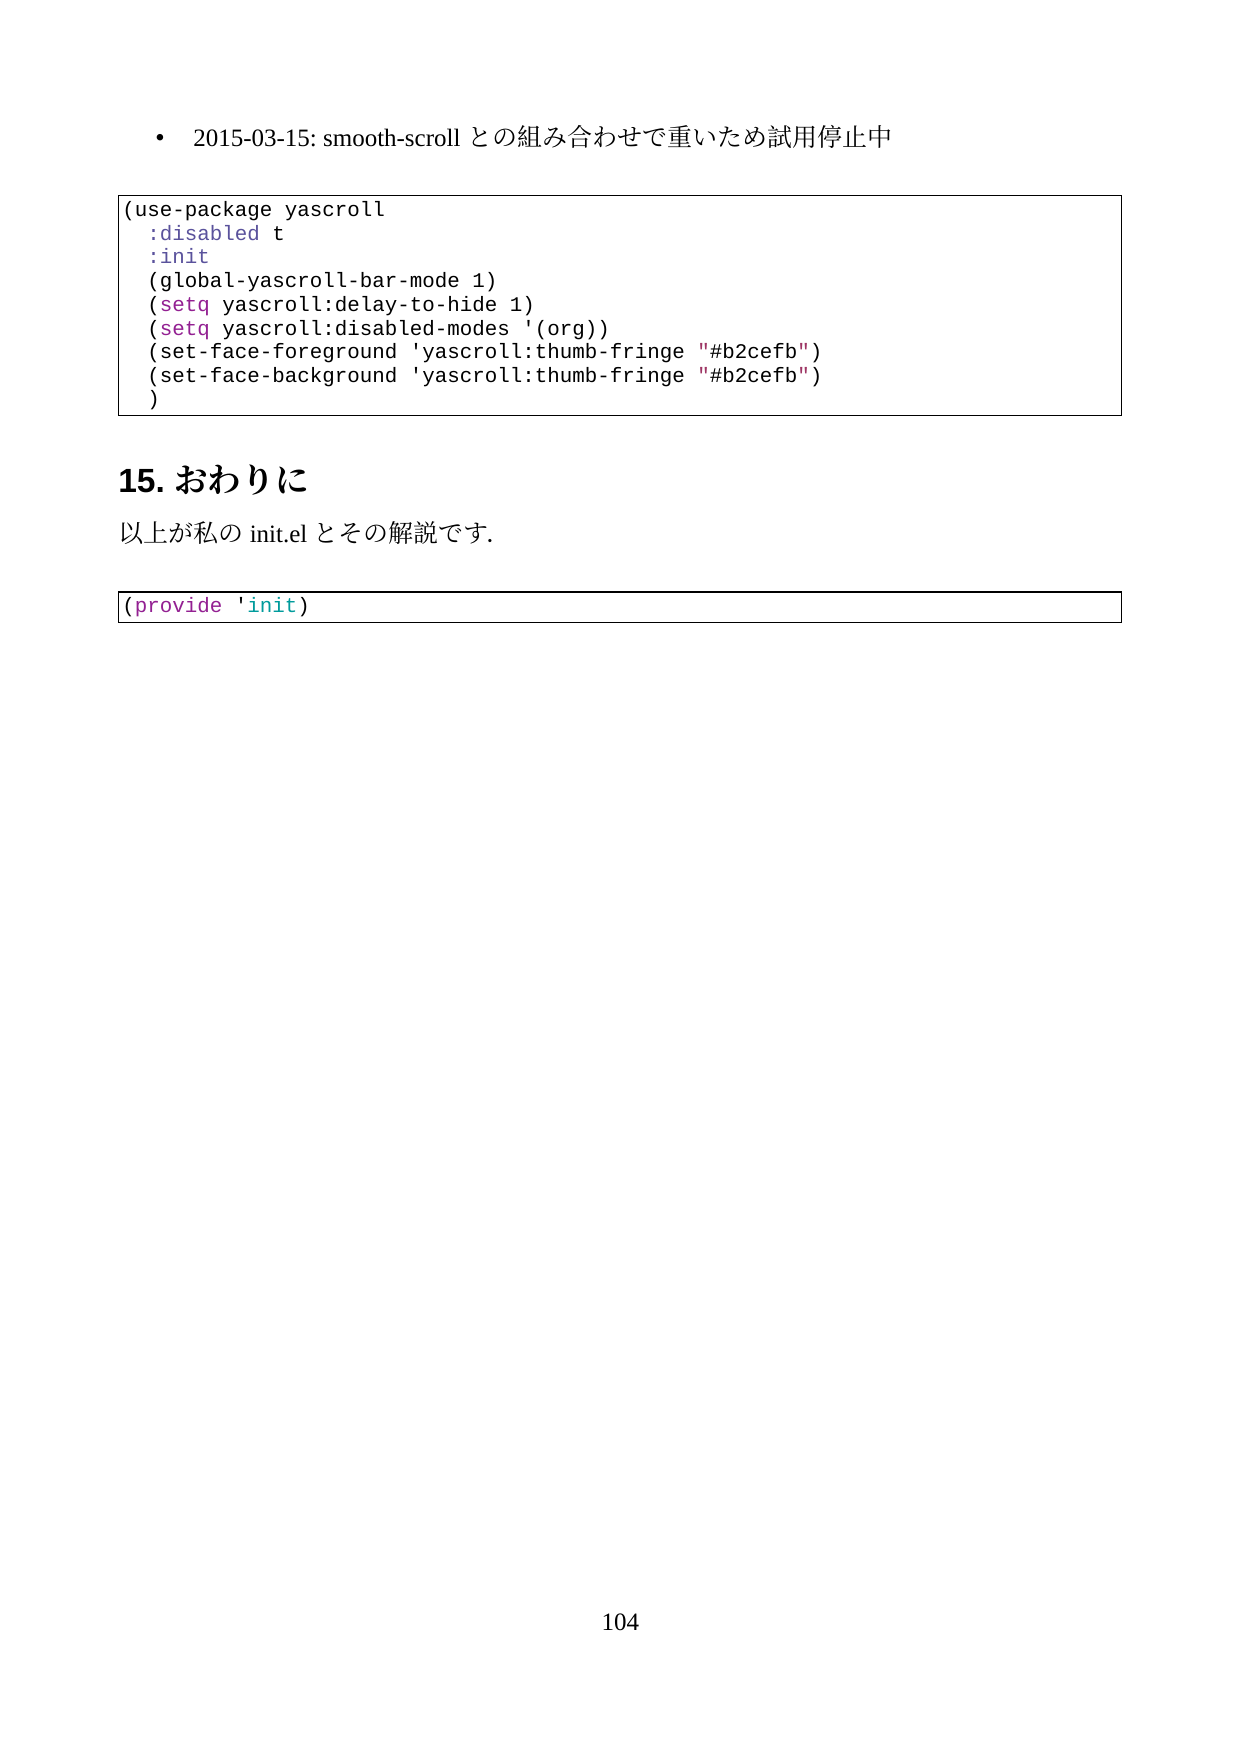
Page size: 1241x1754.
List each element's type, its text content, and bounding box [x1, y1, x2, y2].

text (set-face-background 'yascroll:thumb-fringe "#b2cefb") [119, 361, 1121, 384]
text 以上が私の init.el とその解説です． [118, 514, 1122, 579]
text (global-yascroll-bar-mode 1) [119, 266, 1121, 290]
text ) [119, 384, 1121, 415]
text (set-face-foreground 'yascroll:thumb-fringe "#b2cefb") [119, 337, 1121, 361]
text (use-package yascroll [119, 196, 1121, 219]
text :init [119, 243, 1121, 266]
text (setq yascroll:delay-to-hide 1) [119, 290, 1121, 313]
text :disabled t [119, 219, 1121, 243]
list 2015-03-15: smooth-scroll との組み合わせで重いため試用停止中 [156, 118, 1122, 183]
text (setq yascroll:disabled-modes '(org)) [119, 313, 1121, 337]
subtitle おわりに [118, 453, 1122, 502]
text (provide 'init) [119, 593, 1121, 622]
